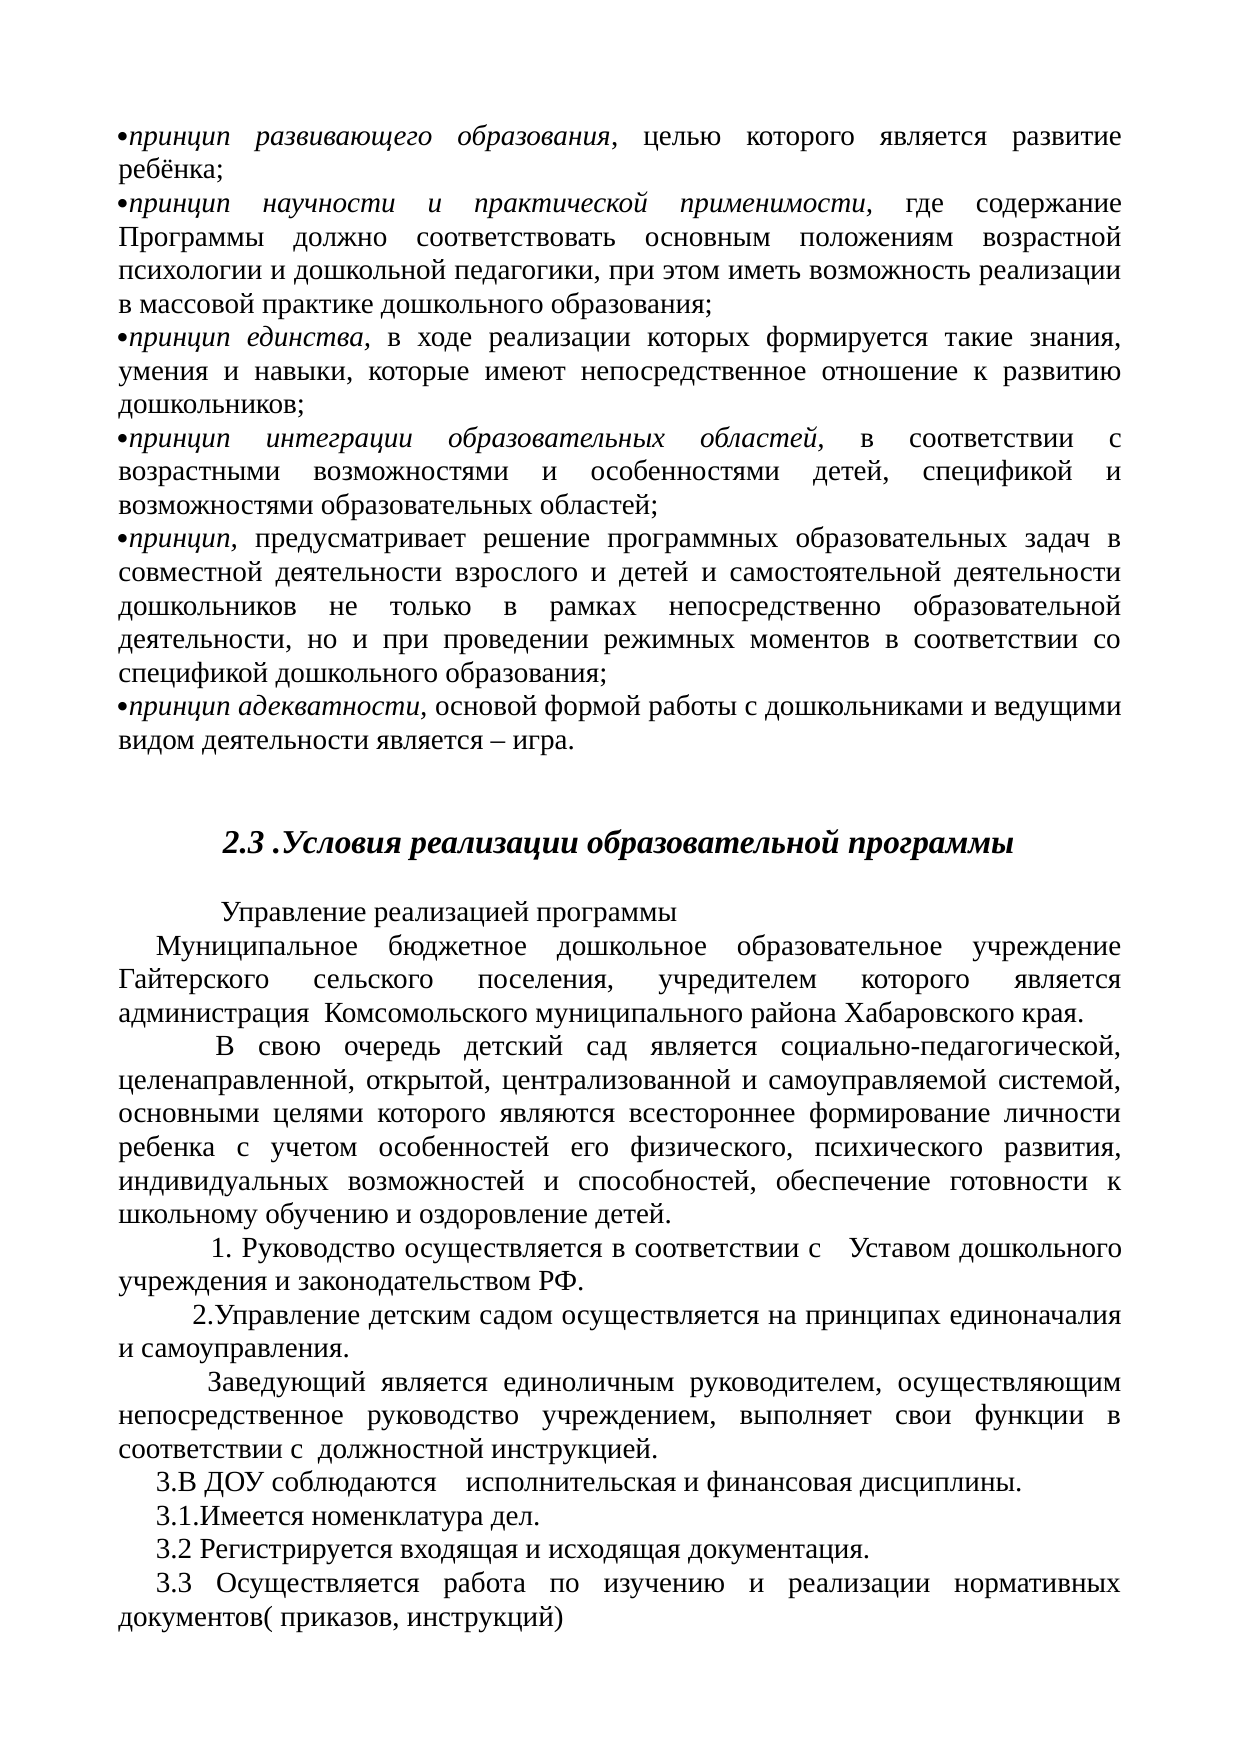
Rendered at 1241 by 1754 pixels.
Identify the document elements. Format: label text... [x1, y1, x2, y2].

text 3.1.Имеется номенклатура дел. [118, 1498, 1122, 1532]
list принцип единства, в ходе реализации которых формируется такие знания, умения и навыки, которые имеют непосредственное отношение к развитию дошкольников; [118, 319, 1122, 420]
text 3.3 Осуществляется работа по изучению и реализации нормативных документов( приказов, инструкций) [118, 1565, 1122, 1632]
list принцип развивающего образования, целью которого является развитие ребёнка; [118, 118, 1122, 185]
list принцип интеграции образовательных областей, в соответствии с возрастными возможностями и особенностями детей, спецификой и возможностями образовательных областей; [118, 420, 1122, 521]
text Управление реализацией программы [118, 894, 1122, 928]
text В свою очередь детский сад является социально-педагогической, целенаправленной, открытой, централизованной и самоуправляемой системой, основными целями которого являются всестороннее формирование личности ребенка с учетом особенностей его физического, психического развития, индивидуальных возможностей и способностей, обеспечение готовности к школьному обучению и оздоровление детей. [118, 1028, 1122, 1230]
list принцип адекватности, основой формой работы с дошкольниками и ведущими видом деятельности является – игра. [118, 688, 1122, 755]
list принцип научности и практической применимости, где содержание Программы должно соответствовать основным положениям возрастной психологии и дошкольной педагогики, при этом иметь возможность реализации в массовой практике дошкольного образования; [118, 185, 1122, 319]
text 3.В ДОУ соблюдаются исполнительская и финансовая дисциплины. [118, 1464, 1122, 1498]
text 3.2 Регистрируется входящая и исходящая документация. [118, 1532, 1122, 1565]
list принцип, предусматривает решение программных образовательных задач в совместной деятельности взрослого и детей и самостоятельной деятельности дошкольников не только в рамках непосредственно образовательной деятельности, но и при проведении режимных моментов в соответствии со спецификой дошкольного образования; [118, 521, 1122, 688]
text 2.3 .Условия реализации образовательной программы [118, 822, 1122, 861]
text Заведующий является единоличным руководителем, осуществляющим непосредственное руководство учреждением, выполняет свои функции в соответствии с должностной инструкцией. [118, 1364, 1122, 1464]
text Муниципальное бюджетное дошкольное образовательное учреждение Гайтерского сельского поселения, учредителем которого является администрация Комсомольского муниципального района Хабаровского края. [118, 928, 1122, 1028]
text 1. Руководство осуществляется в соответствии с Уставом дошкольного учреждения и законодательством РФ. [118, 1230, 1122, 1297]
text 2.Управление детским садом осуществляется на принципах единоначалия и самоуправления. [118, 1297, 1122, 1364]
